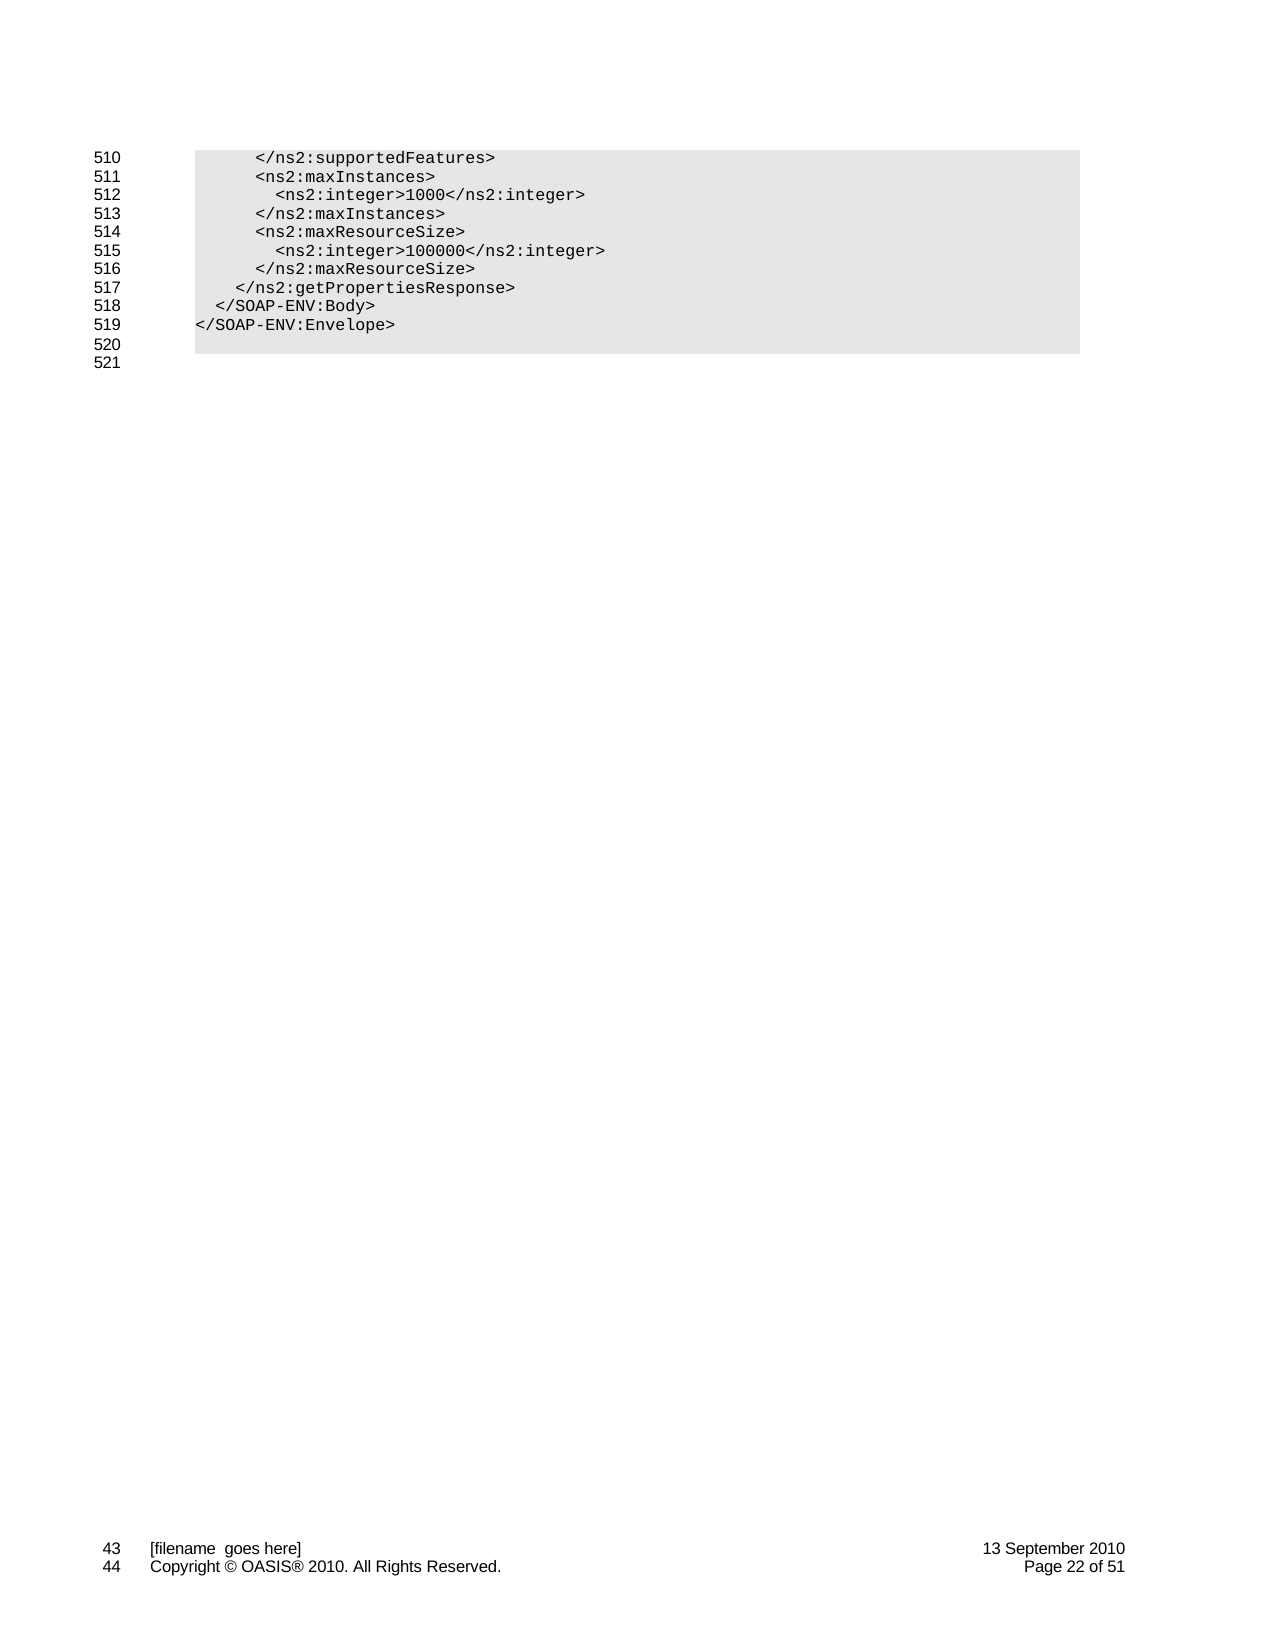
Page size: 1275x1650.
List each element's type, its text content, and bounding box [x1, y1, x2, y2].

text <ns2:maxInstances> [195, 168, 1080, 187]
text </SOAP-ENV:Envelope> [195, 317, 1080, 335]
text </ns2:maxInstances> [195, 206, 1080, 224]
text <ns2:maxResourceSize> [195, 224, 1080, 243]
text <ns2:integer>1000</ns2:integer> [195, 187, 1080, 206]
text </SOAP-ENV:Body> [195, 298, 1080, 317]
text </ns2:supportedFeatures> [195, 150, 1080, 168]
text </ns2:getPropertiesResponse> [195, 280, 1080, 298]
text <ns2:integer>100000</ns2:integer> [195, 243, 1080, 261]
text </ns2:maxResourceSize> [195, 261, 1080, 280]
